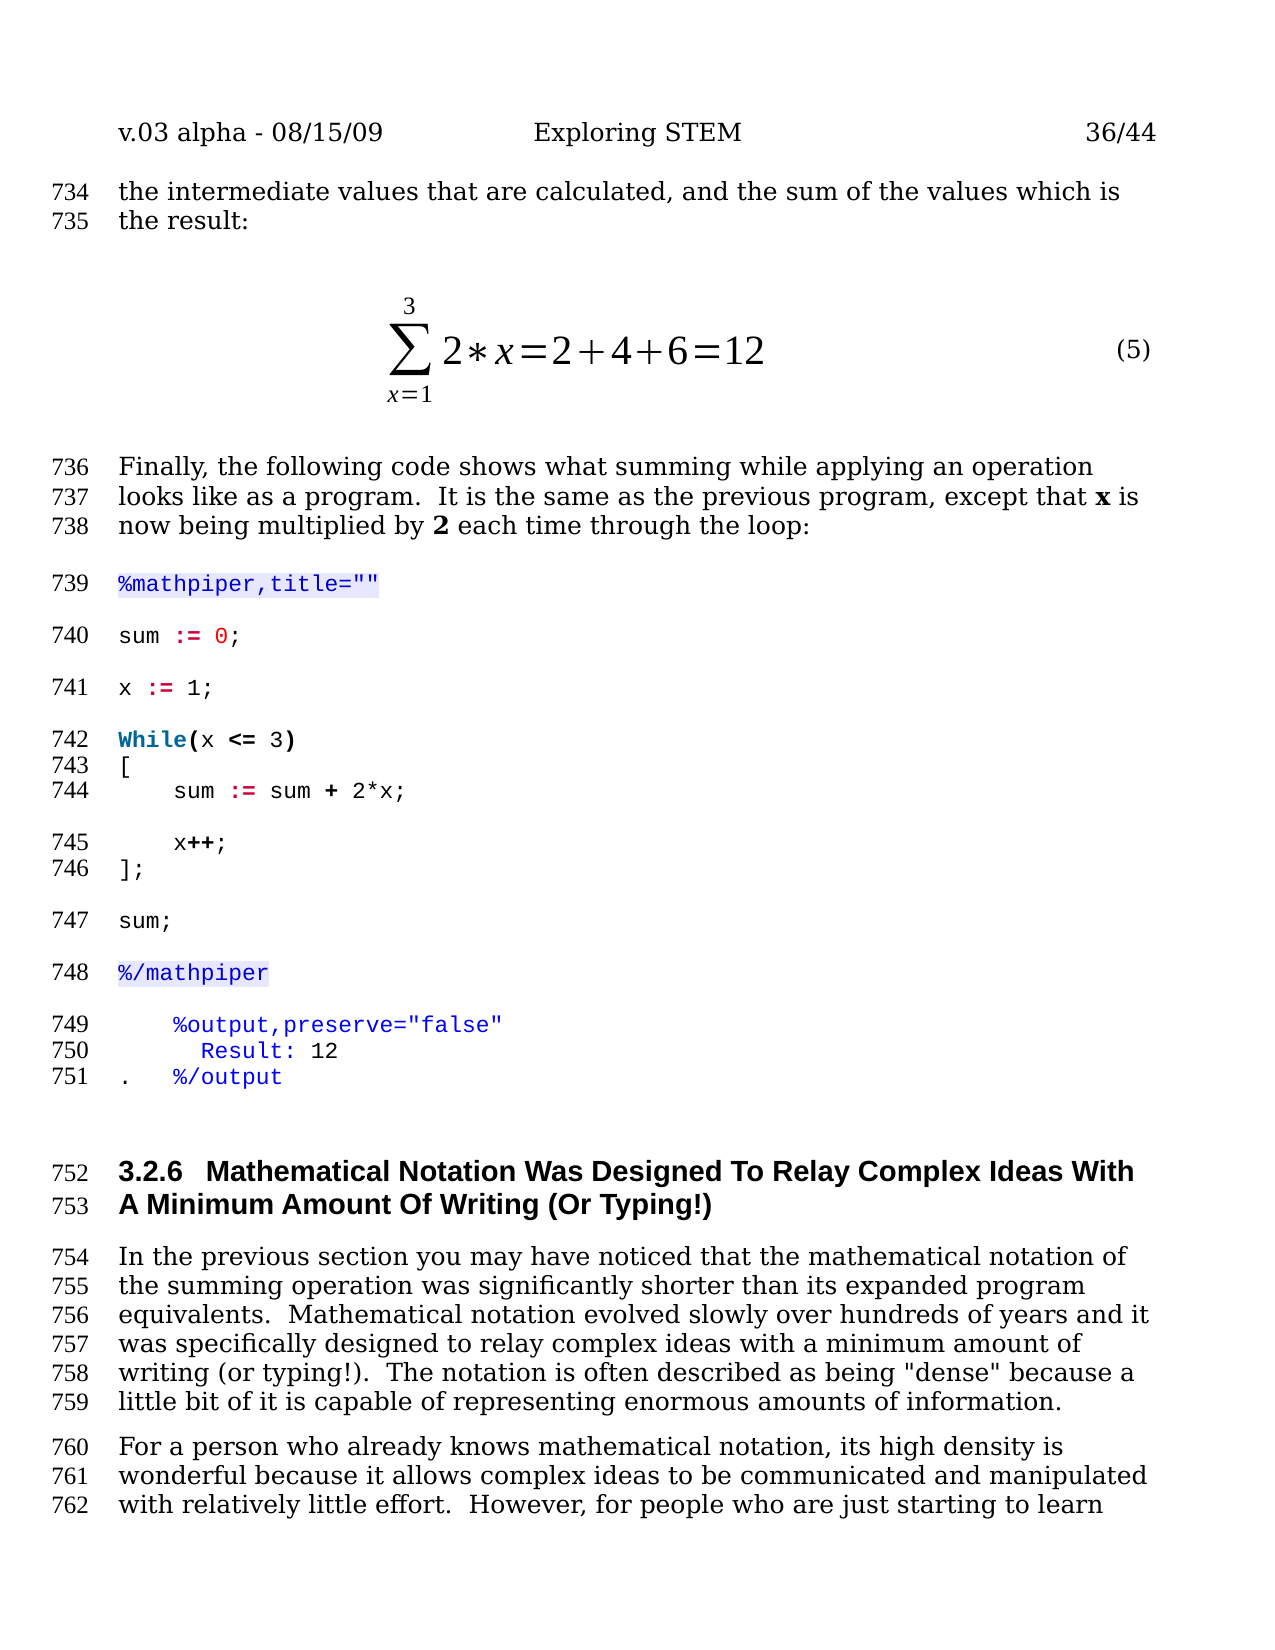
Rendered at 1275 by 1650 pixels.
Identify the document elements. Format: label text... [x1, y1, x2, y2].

text x++; [118, 832, 1157, 858]
text the intermediate values that are calculated, and the sum of the values which is the result: [118, 177, 1157, 235]
table_header [118, 285, 1041, 414]
table_header (5) [1041, 285, 1157, 414]
text In the previous section you may have noticed that the mathematical notation of the summing operation was significantly shorter than its expanded program equivalents. Mathematical notation evolved slowly over hundreds of years and it was specifically designed to relay complex ideas with a minimum amount of writing (or typing!). The notation is often described as being "dense" because a little bit of it is capable of representing enormous amounts of information. [118, 1242, 1157, 1417]
text While(x <= 3) [118, 728, 1157, 754]
text ]; [118, 858, 1157, 884]
text %output,preserve="false" [118, 1013, 1157, 1039]
text %/mathpiper [118, 961, 1157, 987]
text Finally, the following code shows what summing while applying an operation looks like as a program. It is the same as the previous program, except that x is now being multiplied by 2 each time through the loop: [118, 452, 1157, 540]
text Result: 12 [118, 1039, 1157, 1065]
text For a person who already knows mathematical notation, its high density is wonderful because it allows complex ideas to be communicated and manipulated with relatively little effort. However, for people who are just starting to learn [118, 1432, 1157, 1519]
text sum := sum + 2*x; [118, 780, 1157, 806]
text [ [118, 754, 1157, 780]
text sum := 0; [118, 624, 1157, 650]
text sum; [118, 909, 1157, 936]
text %mathpiper,title="" [118, 572, 1157, 598]
subtitle Mathematical Notation Was Designed To Relay Complex Ideas With A Minimum Amount Of Writing (Or Typing!) [118, 1154, 1157, 1221]
text . %/output [118, 1065, 1157, 1091]
text x := 1; [118, 676, 1157, 702]
